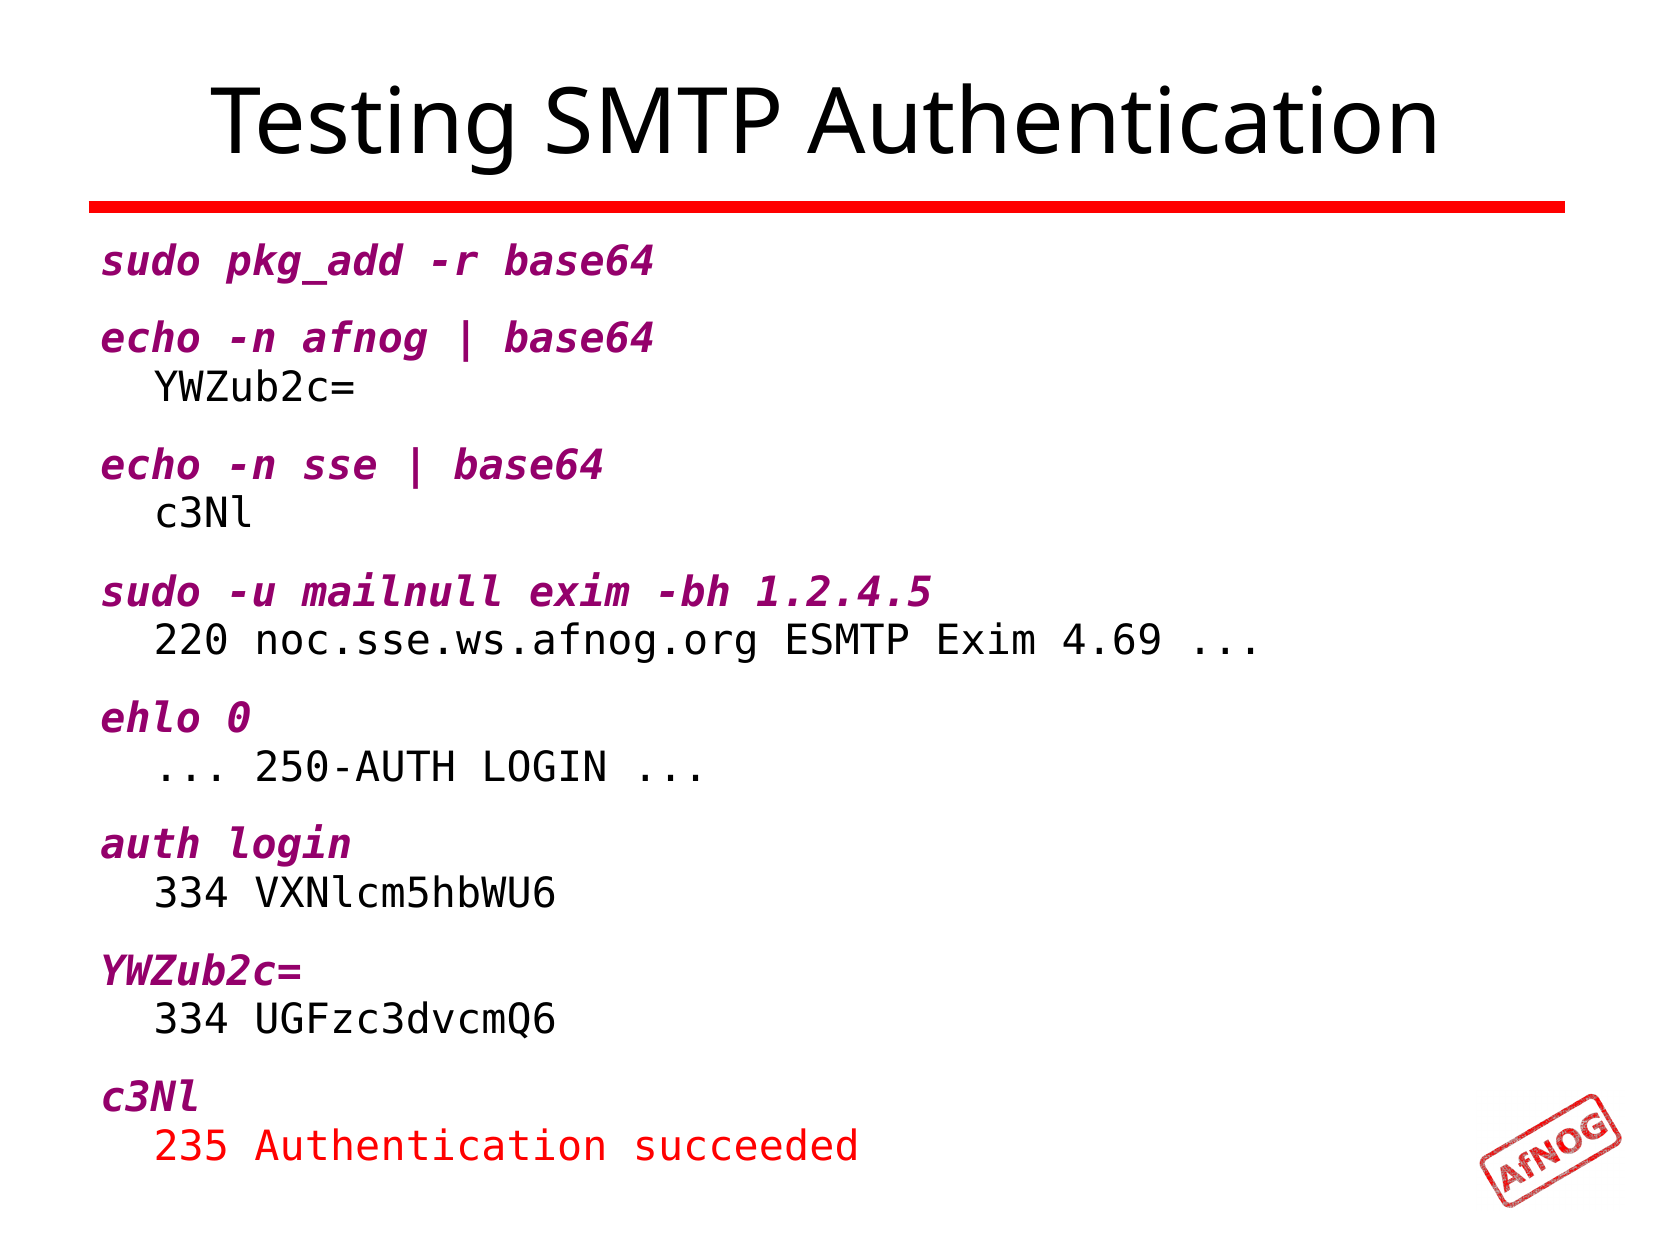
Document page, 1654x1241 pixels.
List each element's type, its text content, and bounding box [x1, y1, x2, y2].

title Testing SMTP Authentication [88, 29, 1565, 207]
list sudo pkg_add -r base64 echo -n afnog | base64 YWZub2c= echo -n sse | base64 c3Nl sudo -u mailnull exim -bh 1.2.4.5 220 noc.sse.ws.afnog.org ESMTP Exim 4.69 ... ehlo 0 ... 250-AUTH LOGIN ... auth login 334 VXNlcm5hbWU6 YWZub2c= 334 UGFzc3dvcmQ6 c3Nl 235 Authentication succeeded [82, 236, 1571, 1171]
picture [1476, 1090, 1625, 1211]
